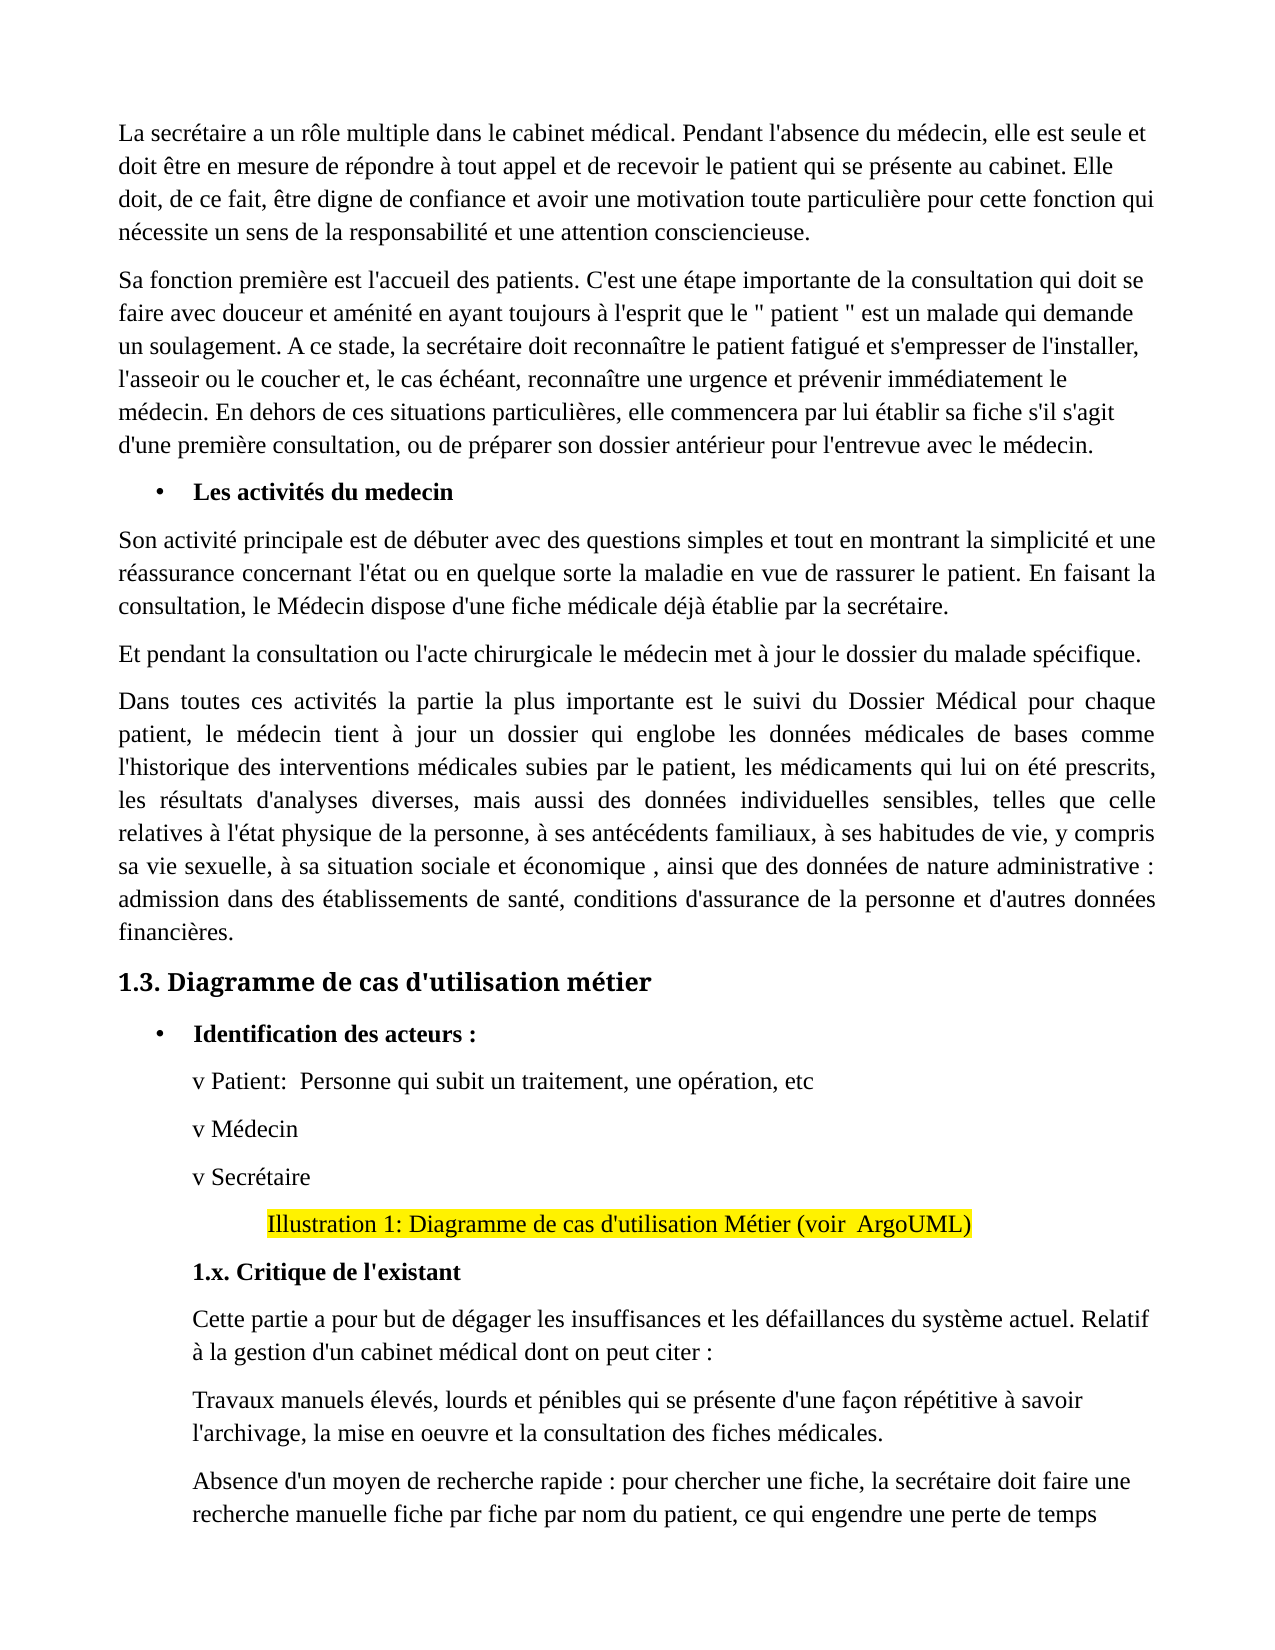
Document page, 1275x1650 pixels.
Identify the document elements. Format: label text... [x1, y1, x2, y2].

text Absence d'un moyen de recherche rapide : pour chercher une fiche, la secrétaire doit faire une recherche manuelle fiche par fiche par nom du patient, ce qui engendre une perte de temps [192, 1466, 1157, 1527]
text Et pendant la consultation ou l'acte chirurgicale le médecin met à jour le dossier du malade spécifique. [118, 639, 1157, 667]
text 1.3. Diagramme de cas d'utilisation métier [118, 965, 1157, 999]
text Son activité principale est de débuter avec des questions simples et tout en montrant la simplicité et une réassurance concernant l'état ou en quelque sorte la maladie en vue de rassurer le patient. En faisant la consultation, le Médecin dispose d'une fiche médicale déjà établie par la secrétaire. [118, 525, 1157, 620]
text Travaux manuels élevés, lourds et pénibles qui se présente d'une façon répétitive à savoir l'archivage, la mise en oeuvre et la consultation des fiches médicales. [192, 1385, 1157, 1447]
text Illustration 1: Diagramme de cas d'utilisation Métier (voir ArgoUML) [192, 1209, 1157, 1238]
text v Secrétaire [192, 1162, 1157, 1190]
list Les activités du medecin [156, 477, 1157, 506]
text La secrétaire a un rôle multiple dans le cabinet médical. Pendant l'absence du médecin, elle est seule et doit être en mesure de répondre à tout appel et de recevoir le patient qui se présente au cabinet. Elle doit, de ce fait, être digne de confiance et avoir une motivation toute particulière pour cette fonction qui nécessite un sens de la responsabilité et une attention consciencieuse. [118, 118, 1157, 246]
list Identification des acteurs : [156, 1019, 1157, 1048]
text 1.x. Critique de l'existant [192, 1257, 1157, 1286]
text Cette partie a pour but de dégager les insuffisances et les défaillances du système actuel. Relatif à la gestion d'un cabinet médical dont on peut citer : [192, 1304, 1157, 1366]
text v Médecin [192, 1114, 1157, 1143]
text Sa fonction première est l'accueil des patients. C'est une étape importante de la consultation qui doit se faire avec douceur et aménité en ayant toujours à l'esprit que le " patient " est un malade qui demande un soulagement. A ce stade, la secrétaire doit reconnaître le patient fatigué et s'empresser de l'installer, l'asseoir ou le coucher et, le cas échéant, reconnaître une urgence et prévenir immédiatement le médecin. En dehors de ces situations particulières, elle commencera par lui établir sa fiche s'il s'agit d'une première consultation, ou de préparer son dossier antérieur pour l'entrevue avec le médecin. [118, 265, 1157, 459]
text v Patient: Personne qui subit un traitement, une opération, etc [192, 1066, 1157, 1095]
text Dans toutes ces activités la partie la plus importante est le suivi du Dossier Médical pour chaque patient, le médecin tient à jour un dossier qui englobe les données médicales de bases comme l'historique des interventions médicales subies par le patient, les médicaments qui lui on été prescrits, les résultats d'analyses diverses, mais aussi des données individuelles sensibles, telles que celle relatives à l'état physique de la personne, à ses antécédents familiaux, à ses habitudes de vie, y compris sa vie sexuelle, à sa situation sociale et économique , ainsi que des données de nature administrative : admission dans des établissements de santé, conditions d'assurance de la personne et d'autres données financières. [118, 686, 1157, 946]
